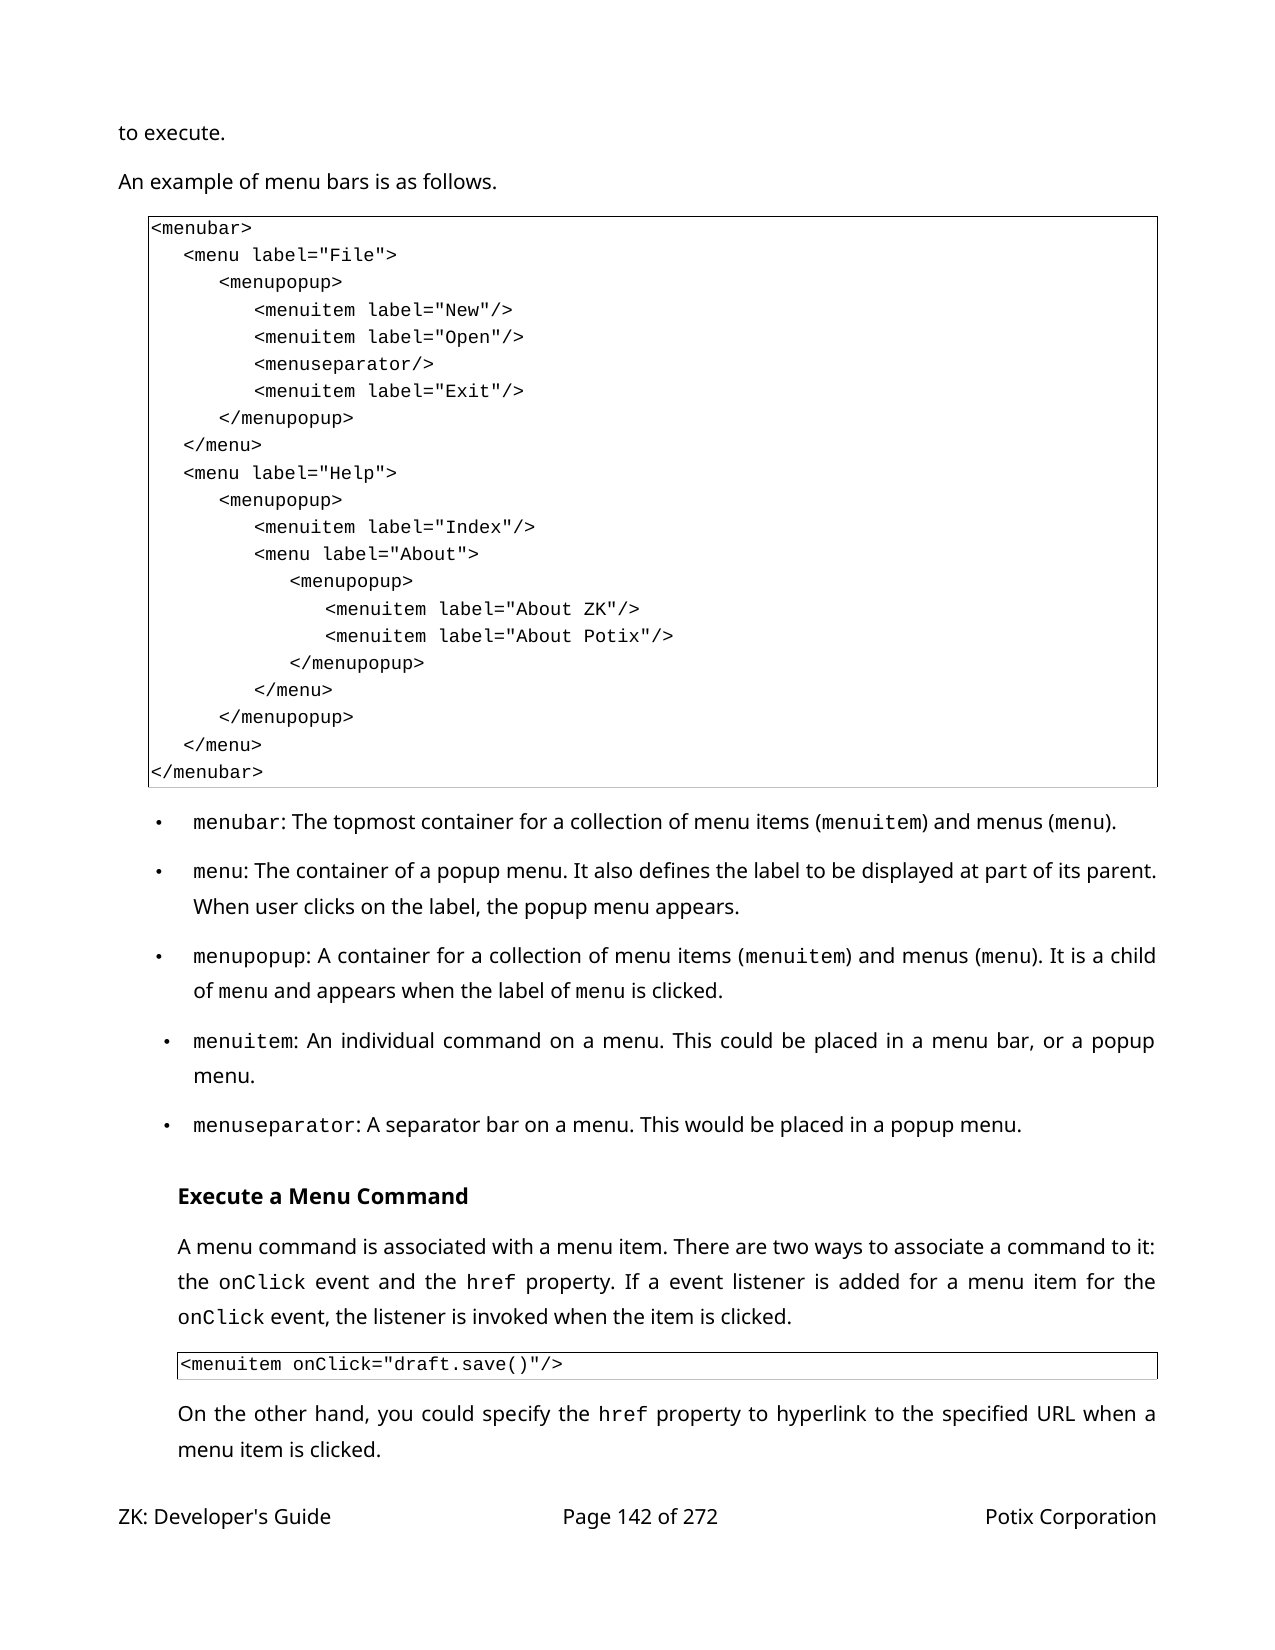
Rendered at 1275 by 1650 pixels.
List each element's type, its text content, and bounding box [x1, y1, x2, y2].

text An example of menu bars is as follows. [118, 167, 1157, 195]
text </menupopup> [149, 406, 1157, 430]
text <menu label="Help"> [149, 461, 1157, 485]
text <menubar> [149, 217, 1157, 240]
text <menu label="About"> [149, 542, 1157, 566]
text <menu label="File"> [149, 243, 1157, 267]
text </menupopup> [149, 705, 1157, 729]
text On the other hand, you could specify the href property to hyperlink to the specified URL when a menu item is clicked. [177, 1399, 1157, 1463]
list menubar: The topmost container for a collection of menu items (menuitem) and menus (menu). [156, 807, 1157, 836]
text to execute. [118, 118, 1157, 146]
subtitle Execute a Menu Command [177, 1181, 1157, 1211]
text <menuitem onClick="draft.save()"/> [178, 1353, 1157, 1379]
text <menuitem label="About ZK"/> [149, 596, 1157, 621]
list menu: The container of a popup menu. It also defines the label to be displayed at part of its parent. When user clicks on the label, the popup menu appears. [156, 857, 1157, 920]
text <menuitem label="New"/> [149, 297, 1157, 322]
text <menuitem label="About Potix"/> [149, 624, 1157, 648]
text <menuseparator/> [149, 352, 1157, 376]
text <menuitem label="Exit"/> [149, 379, 1157, 403]
text <menupopup> [149, 569, 1157, 593]
text </menu> [149, 732, 1157, 757]
text </menupopup> [149, 651, 1157, 675]
list menupopup: A container for a collection of menu items (menuitem) and menus (menu). It is a child of menu and appears when the label of menu is clicked. [156, 941, 1157, 1005]
text <menupopup> [149, 270, 1157, 294]
text </menubar> [149, 759, 1157, 787]
text <menuitem label="Open"/> [149, 324, 1157, 349]
list menuitem: An individual command on a menu. This could be placed in a menu bar, or a popup menu. [164, 1026, 1157, 1089]
list menuseparator: A separator bar on a menu. This would be placed in a popup menu. [164, 1110, 1157, 1139]
text </menu> [149, 678, 1157, 702]
text <menuitem label="Index"/> [149, 515, 1157, 539]
text A menu command is associated with a menu item. There are two ways to associate a command to it: the onClick event and the href property. If a event listener is added for a menu item for the onClick event, the listener is invoked when the item is clicked. [177, 1232, 1157, 1331]
text </menu> [149, 433, 1157, 458]
text <menupopup> [149, 488, 1157, 512]
